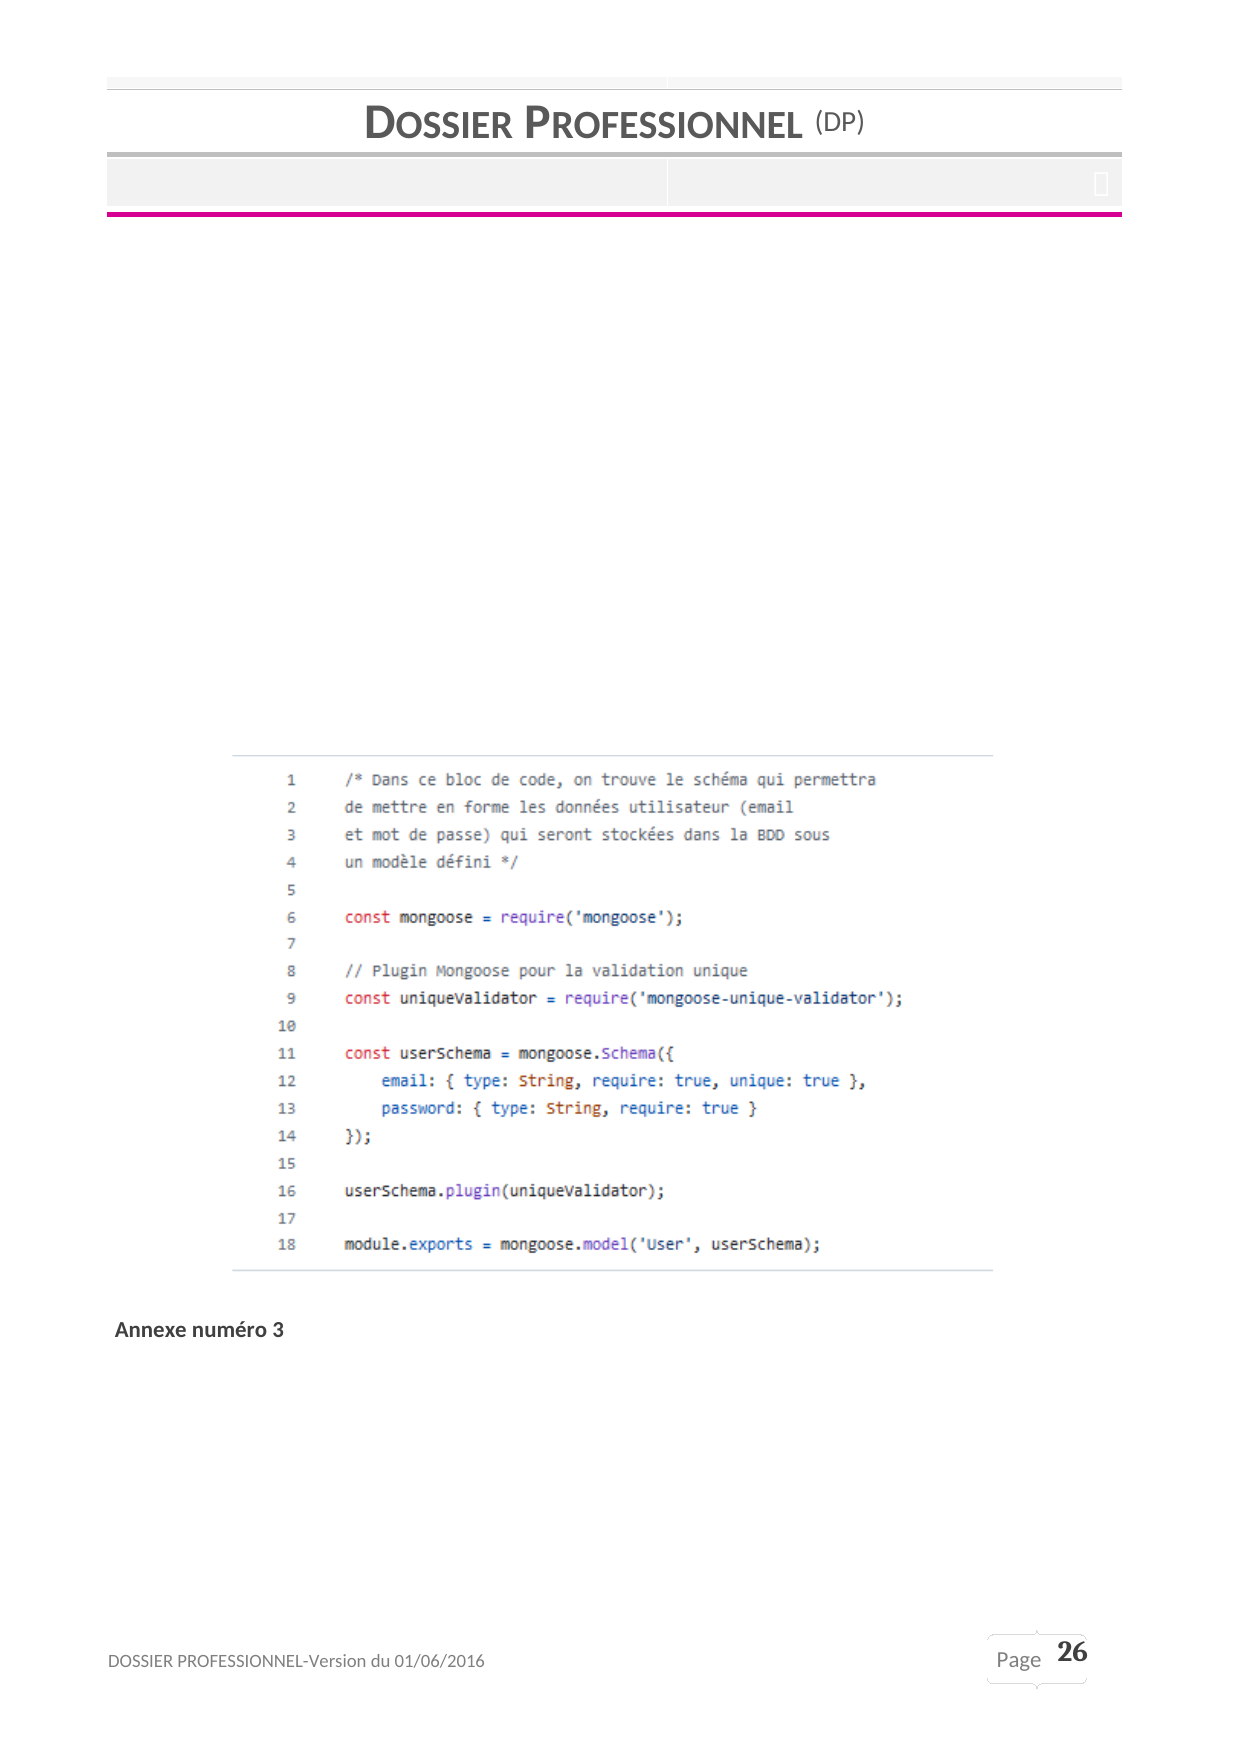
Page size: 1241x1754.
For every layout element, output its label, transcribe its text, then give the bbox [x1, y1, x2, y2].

picture [232, 755, 994, 1276]
table_cell Annexe numéro 3 [103, 245, 1122, 1399]
